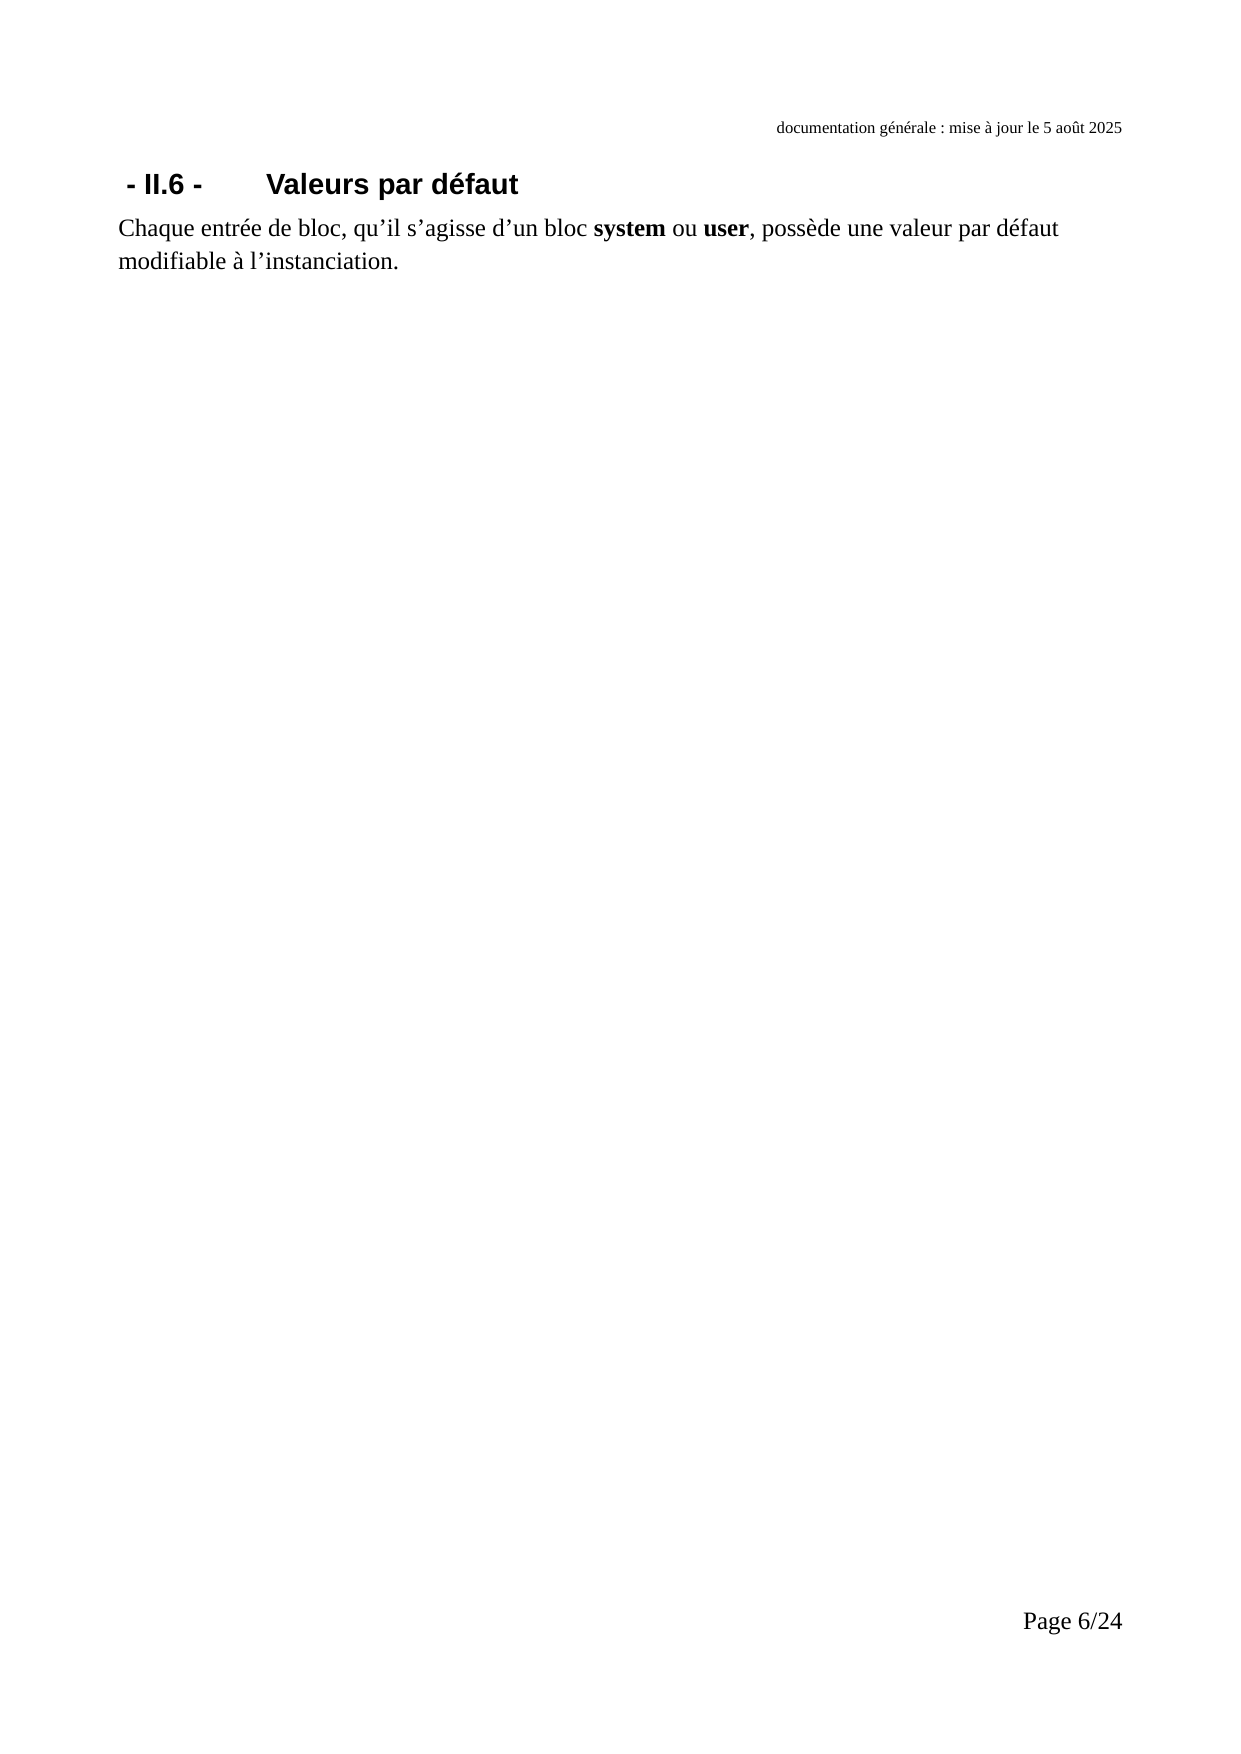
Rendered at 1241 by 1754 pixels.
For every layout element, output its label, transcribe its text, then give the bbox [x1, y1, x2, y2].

text Chaque entrée de bloc, qu’il s’agisse d’un bloc system ou user, possède une valeur par défaut modifiable à l’instanciation. [118, 213, 1122, 274]
subtitle Valeurs par défaut [118, 167, 1122, 200]
